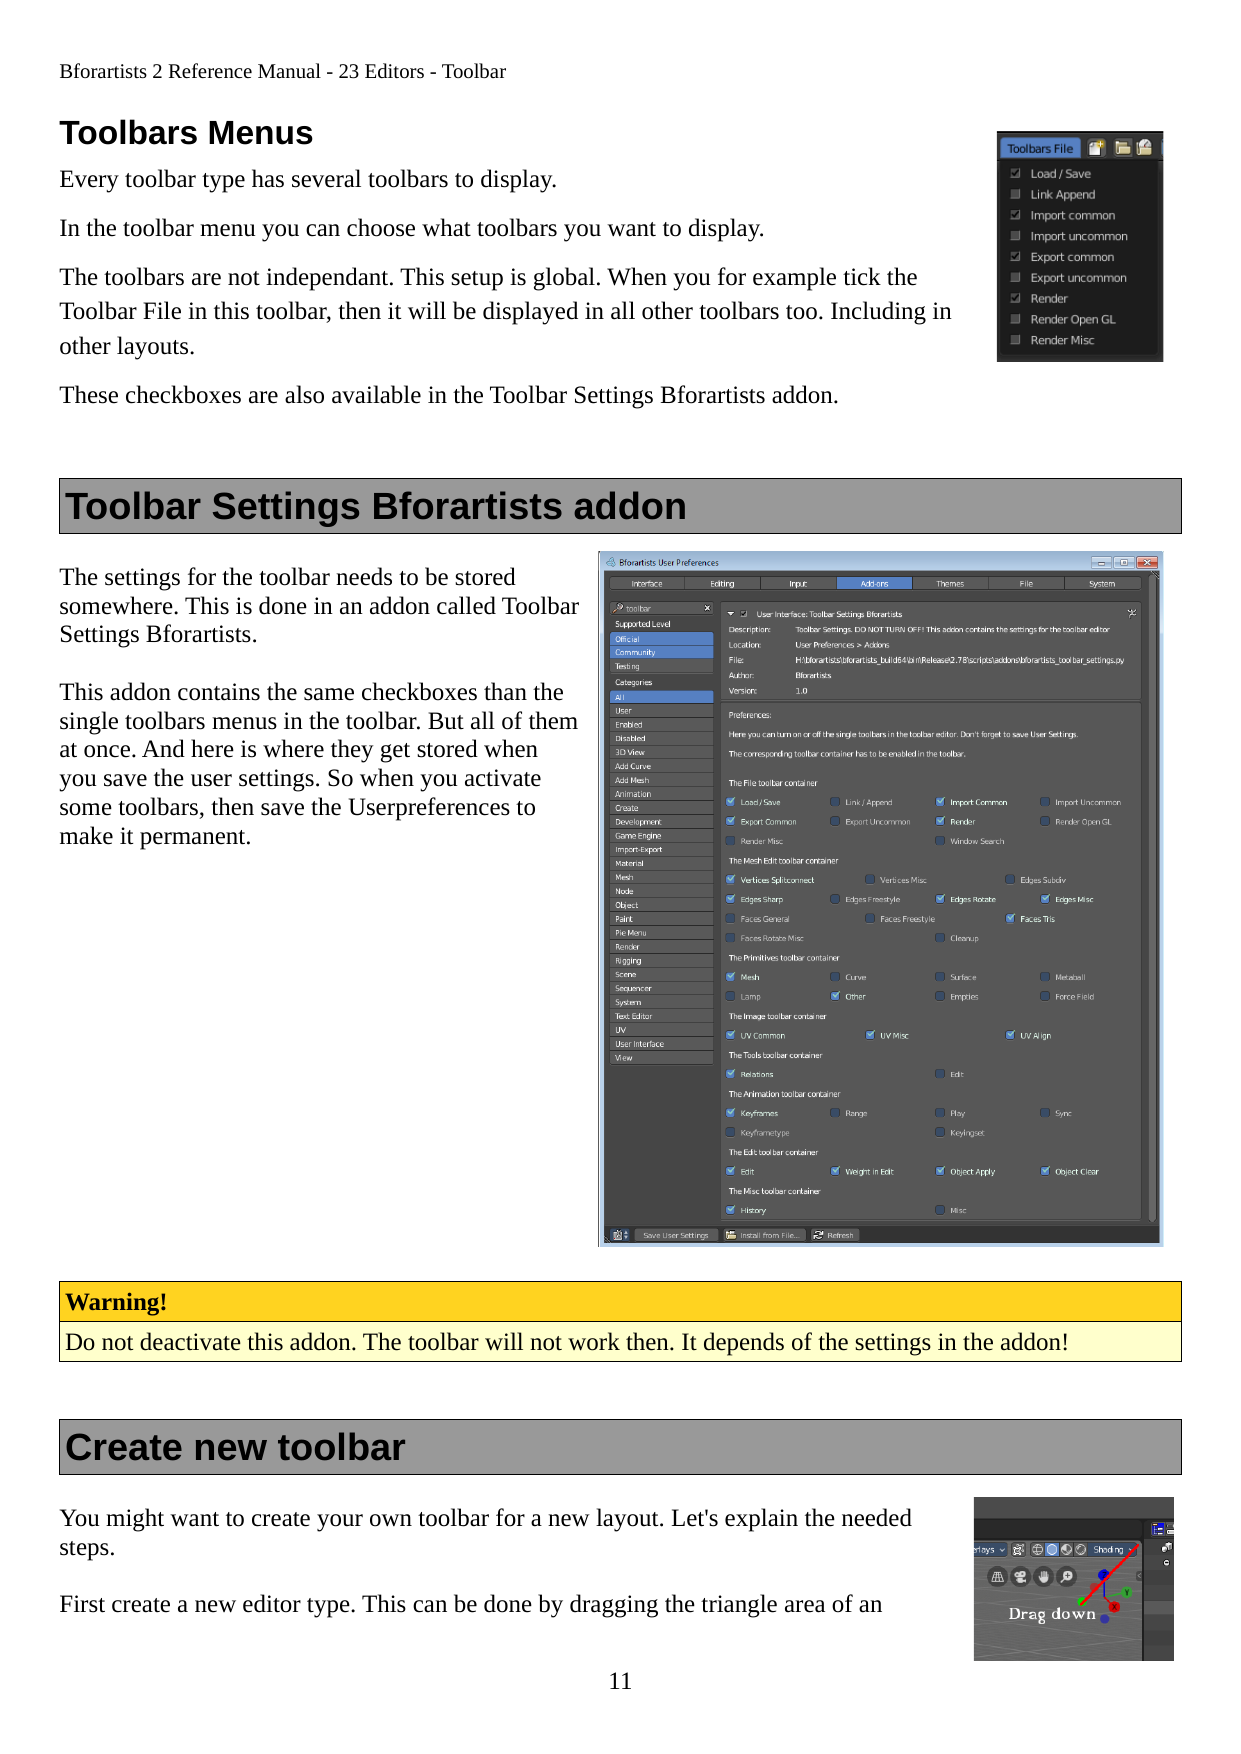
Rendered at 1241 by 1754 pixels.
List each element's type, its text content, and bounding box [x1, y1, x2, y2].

text Every toolbar type has several toolbars to display. [59, 164, 996, 192]
picture [996, 131, 1164, 362]
picture [973, 1497, 1174, 1661]
table_cell Do not deactivate this addon. The toolbar will not work then. It depends of the settings in the addon! [60, 1322, 1181, 1361]
subtitle Toolbars Menus [59, 113, 1181, 151]
table_header Warning! [60, 1282, 1181, 1321]
table_header Toolbar Settings Bforartists addon [60, 479, 1181, 533]
text These checkboxes are also available in the Toolbar Settings Bforartists addon. [59, 380, 1181, 409]
text The settings for the toolbar needs to be stored somewhere. This is done in an addon called Toolbar Settings Bforartists. [59, 562, 598, 648]
text This addon contains the same checkboxes than the single toolbars menus in the toolbar. But all of them at once. And here is where they get stored when you save the user settings. So when you activate some toolbars, then save the Userpreferences to make it permanent. [59, 677, 598, 849]
text You might want to create your own toolbar for a new layout. Let's explain the needed steps. [59, 1503, 973, 1561]
text The toolbars are not independant. This setup is global. When you for example tick the Toolbar File in this toolbar, then it will be displayed in all other toolbars too. Including in other layouts. [59, 262, 996, 359]
table_header Create new toolbar [60, 1420, 1181, 1474]
picture [598, 551, 1164, 1247]
text First create a new editor type. This can be done by dragging the triangle area of an [59, 1589, 973, 1618]
text In the toolbar menu you can choose what toolbars you want to display. [59, 213, 996, 242]
